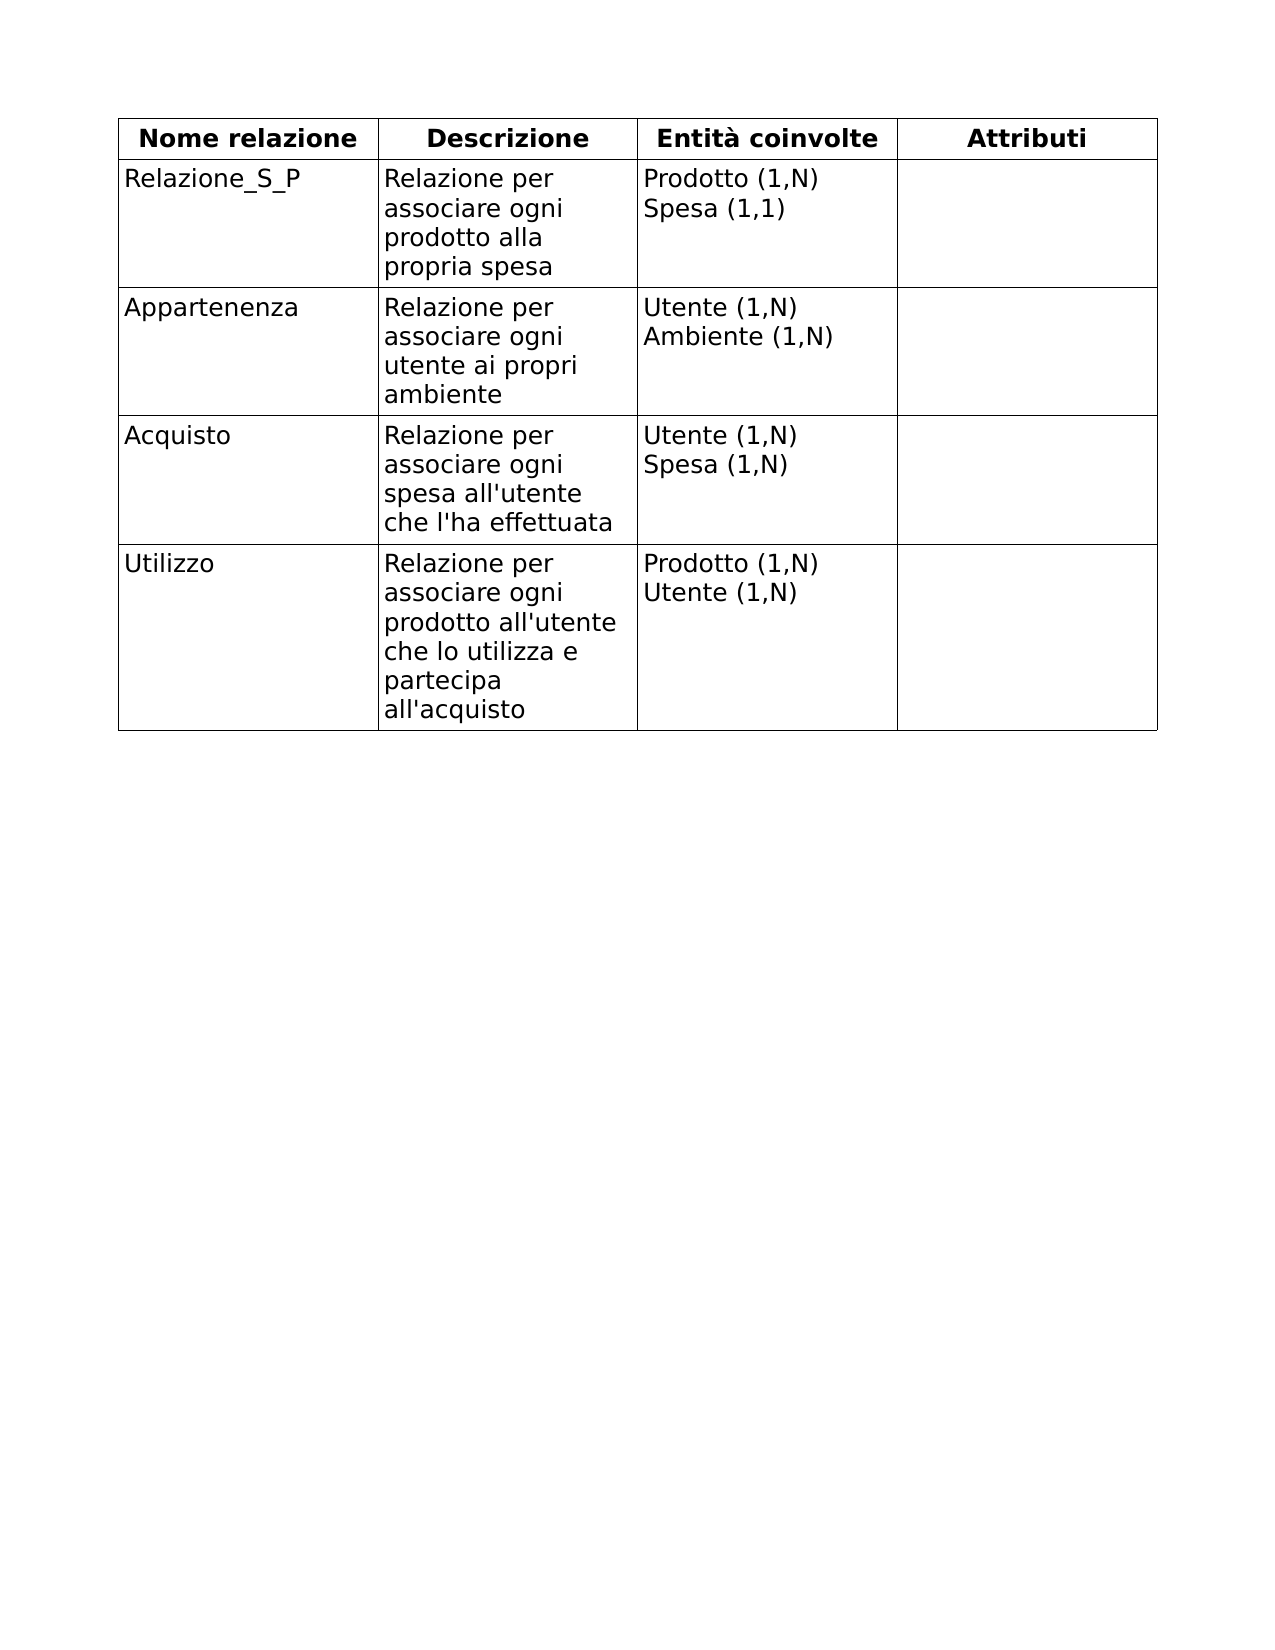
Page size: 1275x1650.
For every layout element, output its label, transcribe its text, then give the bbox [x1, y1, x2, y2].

table_header Nome relazione [119, 119, 378, 159]
table_cell Relazione_S_P [119, 160, 378, 287]
table_cell Relazione per associare ogni utente ai propri ambiente [379, 288, 637, 415]
table_cell Relazione per associare ogni prodotto alla propria spesa [379, 160, 637, 287]
table_header Descrizione [379, 119, 637, 159]
table_cell Utilizzo [119, 545, 378, 730]
table_cell Relazione per associare ogni prodotto all'utente che lo utilizza e partecipa all'acquisto [379, 545, 637, 730]
table_cell Acquisto [119, 416, 378, 543]
table_cell Utente (1,N) Spesa (1,N) [638, 416, 897, 543]
table_cell [898, 160, 1157, 287]
table_cell Prodotto (1,N) Utente (1,N) [638, 545, 897, 730]
table_header Entità coinvolte [638, 119, 897, 159]
table_header Attributi [898, 119, 1157, 159]
table_cell [898, 288, 1157, 415]
table_cell Prodotto (1,N) Spesa (1,1) [638, 160, 897, 287]
table_cell [898, 416, 1157, 543]
table_cell [898, 545, 1157, 730]
table_cell Appartenenza [119, 288, 378, 415]
table_cell Utente (1,N) Ambiente (1,N) [638, 288, 897, 415]
table_cell Relazione per associare ogni spesa all'utente che l'ha effettuata [379, 416, 637, 543]
